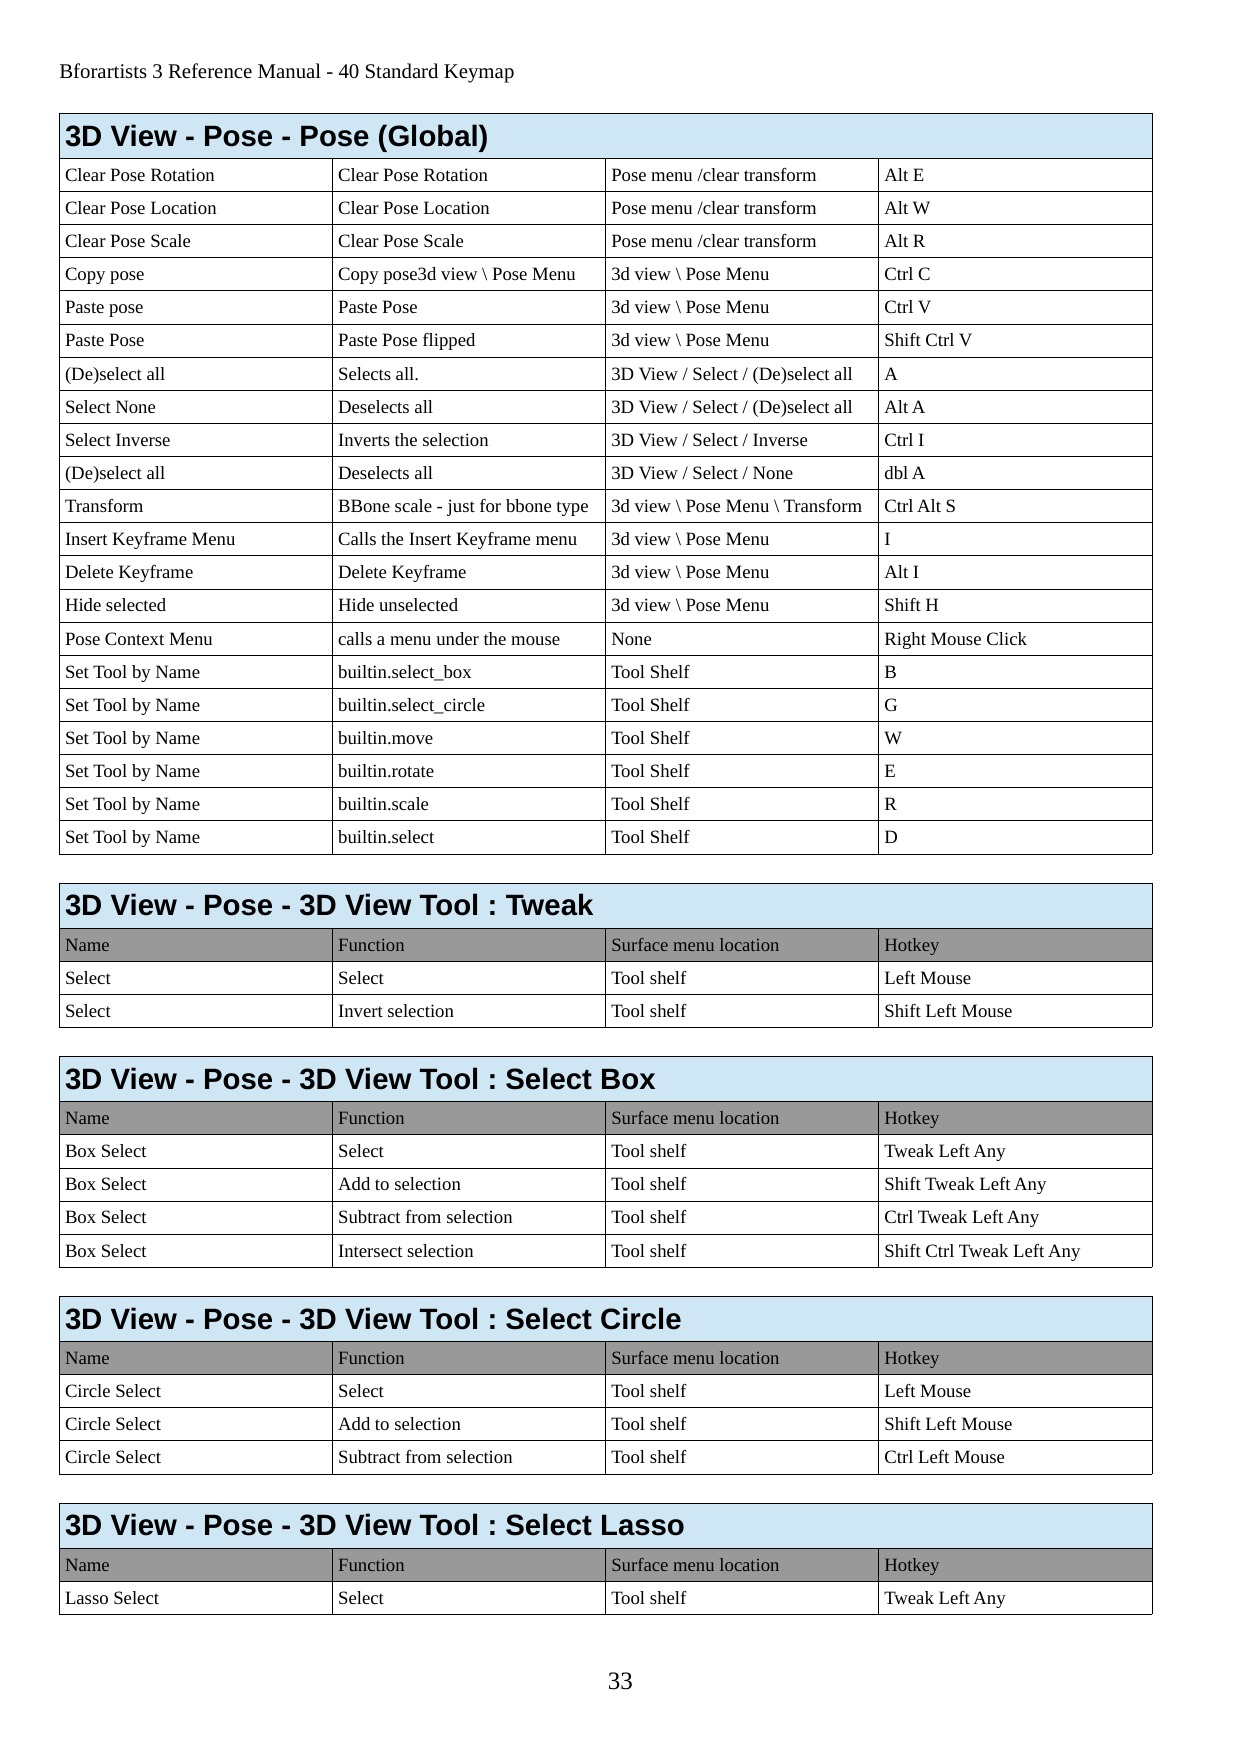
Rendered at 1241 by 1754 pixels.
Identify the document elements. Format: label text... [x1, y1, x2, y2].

table_cell Set Tool by Name [60, 689, 332, 721]
table_cell Alt A [879, 391, 1152, 423]
table_cell Tool Shelf [606, 821, 878, 853]
table_cell Add to selection [333, 1169, 605, 1201]
table_cell 3D View / Select / Inverse [606, 424, 878, 456]
table_cell Select None [60, 391, 332, 423]
table_cell Insert Keyframe Menu [60, 523, 332, 555]
table_cell Tool Shelf [606, 788, 878, 820]
table_cell Alt I [879, 556, 1152, 588]
table_cell I [879, 523, 1152, 555]
table_cell Circle Select [60, 1375, 332, 1407]
table_cell 3d view \ Pose Menu [606, 325, 878, 357]
table_cell G [879, 689, 1152, 721]
table_cell Surface menu location [606, 1102, 878, 1134]
table_cell Tool shelf [606, 962, 878, 994]
table_cell Tool Shelf [606, 755, 878, 787]
table_cell Delete Keyframe [333, 556, 605, 588]
table_cell Shift Left Mouse [879, 995, 1152, 1027]
table_cell Clear Pose Scale [333, 225, 605, 257]
table_cell Select Inverse [60, 424, 332, 456]
table_cell Left Mouse [879, 962, 1152, 994]
table_cell 3d view \ Pose Menu [606, 556, 878, 588]
table_cell 3D View / Select / (De)select all [606, 391, 878, 423]
table_cell Right Mouse Click [879, 623, 1152, 655]
table_header 3D View - Pose - 3D View Tool : Select Lasso [60, 1504, 1152, 1548]
table_cell builtin.select_box [333, 656, 605, 688]
table_cell Box Select [60, 1169, 332, 1201]
table_cell Box Select [60, 1202, 332, 1234]
table_cell Paste Pose [60, 325, 332, 357]
table_cell 3d view \ Pose Menu [606, 590, 878, 622]
table_cell Ctrl I [879, 424, 1152, 456]
table_cell Surface menu location [606, 1342, 878, 1374]
table_cell Shift Left Mouse [879, 1408, 1152, 1440]
table_cell Clear Pose Scale [60, 225, 332, 257]
table_cell Select [333, 1375, 605, 1407]
table_cell Alt W [879, 192, 1152, 224]
table_cell Function [333, 1102, 605, 1134]
table_cell Pose menu /clear transform [606, 159, 878, 191]
table_cell B [879, 656, 1152, 688]
table_cell Calls the Insert Keyframe menu [333, 523, 605, 555]
table_cell Tool shelf [606, 1135, 878, 1167]
table_cell Select [333, 1582, 605, 1614]
table_cell W [879, 722, 1152, 754]
table_cell (De)select all [60, 457, 332, 489]
table_cell Name [60, 929, 332, 961]
table_cell Circle Select [60, 1408, 332, 1440]
table_cell Hide unselected [333, 590, 605, 622]
table_cell Box Select [60, 1235, 332, 1267]
table_cell Copy pose3d view \ Pose Menu [333, 258, 605, 290]
table_cell Copy pose [60, 258, 332, 290]
table_cell Clear Pose Location [333, 192, 605, 224]
table_cell Clear Pose Rotation [333, 159, 605, 191]
table_cell Hotkey [879, 929, 1152, 961]
table_cell Ctrl Tweak Left Any [879, 1202, 1152, 1234]
table_cell Function [333, 1342, 605, 1374]
table_cell Select [333, 962, 605, 994]
table_cell 3D View / Select / (De)select all [606, 358, 878, 390]
table_cell Invert selection [333, 995, 605, 1027]
table_cell Subtract from selection [333, 1202, 605, 1234]
table_cell Surface menu location [606, 1549, 878, 1581]
table_cell Hotkey [879, 1549, 1152, 1581]
table_cell Tool Shelf [606, 722, 878, 754]
table_cell Set Tool by Name [60, 821, 332, 853]
table_cell Shift Ctrl V [879, 325, 1152, 357]
table_cell builtin.rotate [333, 755, 605, 787]
table_cell dbl A [879, 457, 1152, 489]
table_header 3D View - Pose - 3D View Tool : Select Circle [60, 1297, 1152, 1341]
table_cell Tool shelf [606, 1169, 878, 1201]
table_cell Tool shelf [606, 1375, 878, 1407]
table_cell Paste pose [60, 291, 332, 323]
table_cell Paste Pose flipped [333, 325, 605, 357]
table_cell Delete Keyframe [60, 556, 332, 588]
table_cell BBone scale - just for bbone type [333, 490, 605, 522]
table_cell Shift Tweak Left Any [879, 1169, 1152, 1201]
table_cell Hotkey [879, 1342, 1152, 1374]
table_cell E [879, 755, 1152, 787]
table_cell builtin.select [333, 821, 605, 853]
table_cell Pose menu /clear transform [606, 192, 878, 224]
table_cell Tool Shelf [606, 689, 878, 721]
table_cell Pose Context Menu [60, 623, 332, 655]
table_cell Set Tool by Name [60, 656, 332, 688]
table_cell Ctrl Left Mouse [879, 1441, 1152, 1473]
table_cell builtin.select_circle [333, 689, 605, 721]
table_cell Surface menu location [606, 929, 878, 961]
table_cell Inverts the selection [333, 424, 605, 456]
table_cell Deselects all [333, 457, 605, 489]
table_cell Select [333, 1135, 605, 1167]
table_cell Alt E [879, 159, 1152, 191]
table_cell A [879, 358, 1152, 390]
table_cell Tweak Left Any [879, 1135, 1152, 1167]
table_header 3D View - Pose - 3D View Tool : Select Box [60, 1057, 1152, 1101]
table_cell Left Mouse [879, 1375, 1152, 1407]
table_cell Tool shelf [606, 1235, 878, 1267]
table_header 3D View - Pose - Pose (Global) [60, 114, 1152, 158]
table_cell 3d view \ Pose Menu [606, 291, 878, 323]
table_cell Tool shelf [606, 995, 878, 1027]
table_cell Tweak Left Any [879, 1582, 1152, 1614]
table_cell Circle Select [60, 1441, 332, 1473]
table_cell Deselects all [333, 391, 605, 423]
table_cell Name [60, 1549, 332, 1581]
table_cell Intersect selection [333, 1235, 605, 1267]
table_cell Box Select [60, 1135, 332, 1167]
table_cell Selects all. [333, 358, 605, 390]
table_cell Transform [60, 490, 332, 522]
table_cell Clear Pose Rotation [60, 159, 332, 191]
table_cell Name [60, 1342, 332, 1374]
table_cell Pose menu /clear transform [606, 225, 878, 257]
table_cell Hide selected [60, 590, 332, 622]
table_header 3D View - Pose - 3D View Tool : Tweak [60, 884, 1152, 928]
table_cell D [879, 821, 1152, 853]
table_cell Tool shelf [606, 1408, 878, 1440]
table_cell R [879, 788, 1152, 820]
table_cell Set Tool by Name [60, 722, 332, 754]
table_cell 3D View / Select / None [606, 457, 878, 489]
table_cell Select [60, 962, 332, 994]
table_cell Set Tool by Name [60, 788, 332, 820]
table_cell Tool shelf [606, 1582, 878, 1614]
table_cell builtin.scale [333, 788, 605, 820]
table_cell Function [333, 1549, 605, 1581]
table_cell Tool shelf [606, 1202, 878, 1234]
table_cell Shift H [879, 590, 1152, 622]
table_cell 3d view \ Pose Menu [606, 258, 878, 290]
table_cell Ctrl C [879, 258, 1152, 290]
table_cell 3d view \ Pose Menu \ Transform [606, 490, 878, 522]
table_cell Clear Pose Location [60, 192, 332, 224]
table_cell Ctrl Alt S [879, 490, 1152, 522]
table_cell Lasso Select [60, 1582, 332, 1614]
table_cell Alt R [879, 225, 1152, 257]
table_cell Subtract from selection [333, 1441, 605, 1473]
table_cell builtin.move [333, 722, 605, 754]
table_cell Function [333, 929, 605, 961]
table_cell Set Tool by Name [60, 755, 332, 787]
table_cell Tool shelf [606, 1441, 878, 1473]
table_cell Hotkey [879, 1102, 1152, 1134]
table_cell (De)select all [60, 358, 332, 390]
table_cell 3d view \ Pose Menu [606, 523, 878, 555]
table_cell Add to selection [333, 1408, 605, 1440]
table_cell Paste Pose [333, 291, 605, 323]
table_cell Shift Ctrl Tweak Left Any [879, 1235, 1152, 1267]
table_cell Tool Shelf [606, 656, 878, 688]
table_cell Select [60, 995, 332, 1027]
table_cell Ctrl V [879, 291, 1152, 323]
table_cell calls a menu under the mouse [333, 623, 605, 655]
table_cell Name [60, 1102, 332, 1134]
table_cell None [606, 623, 878, 655]
